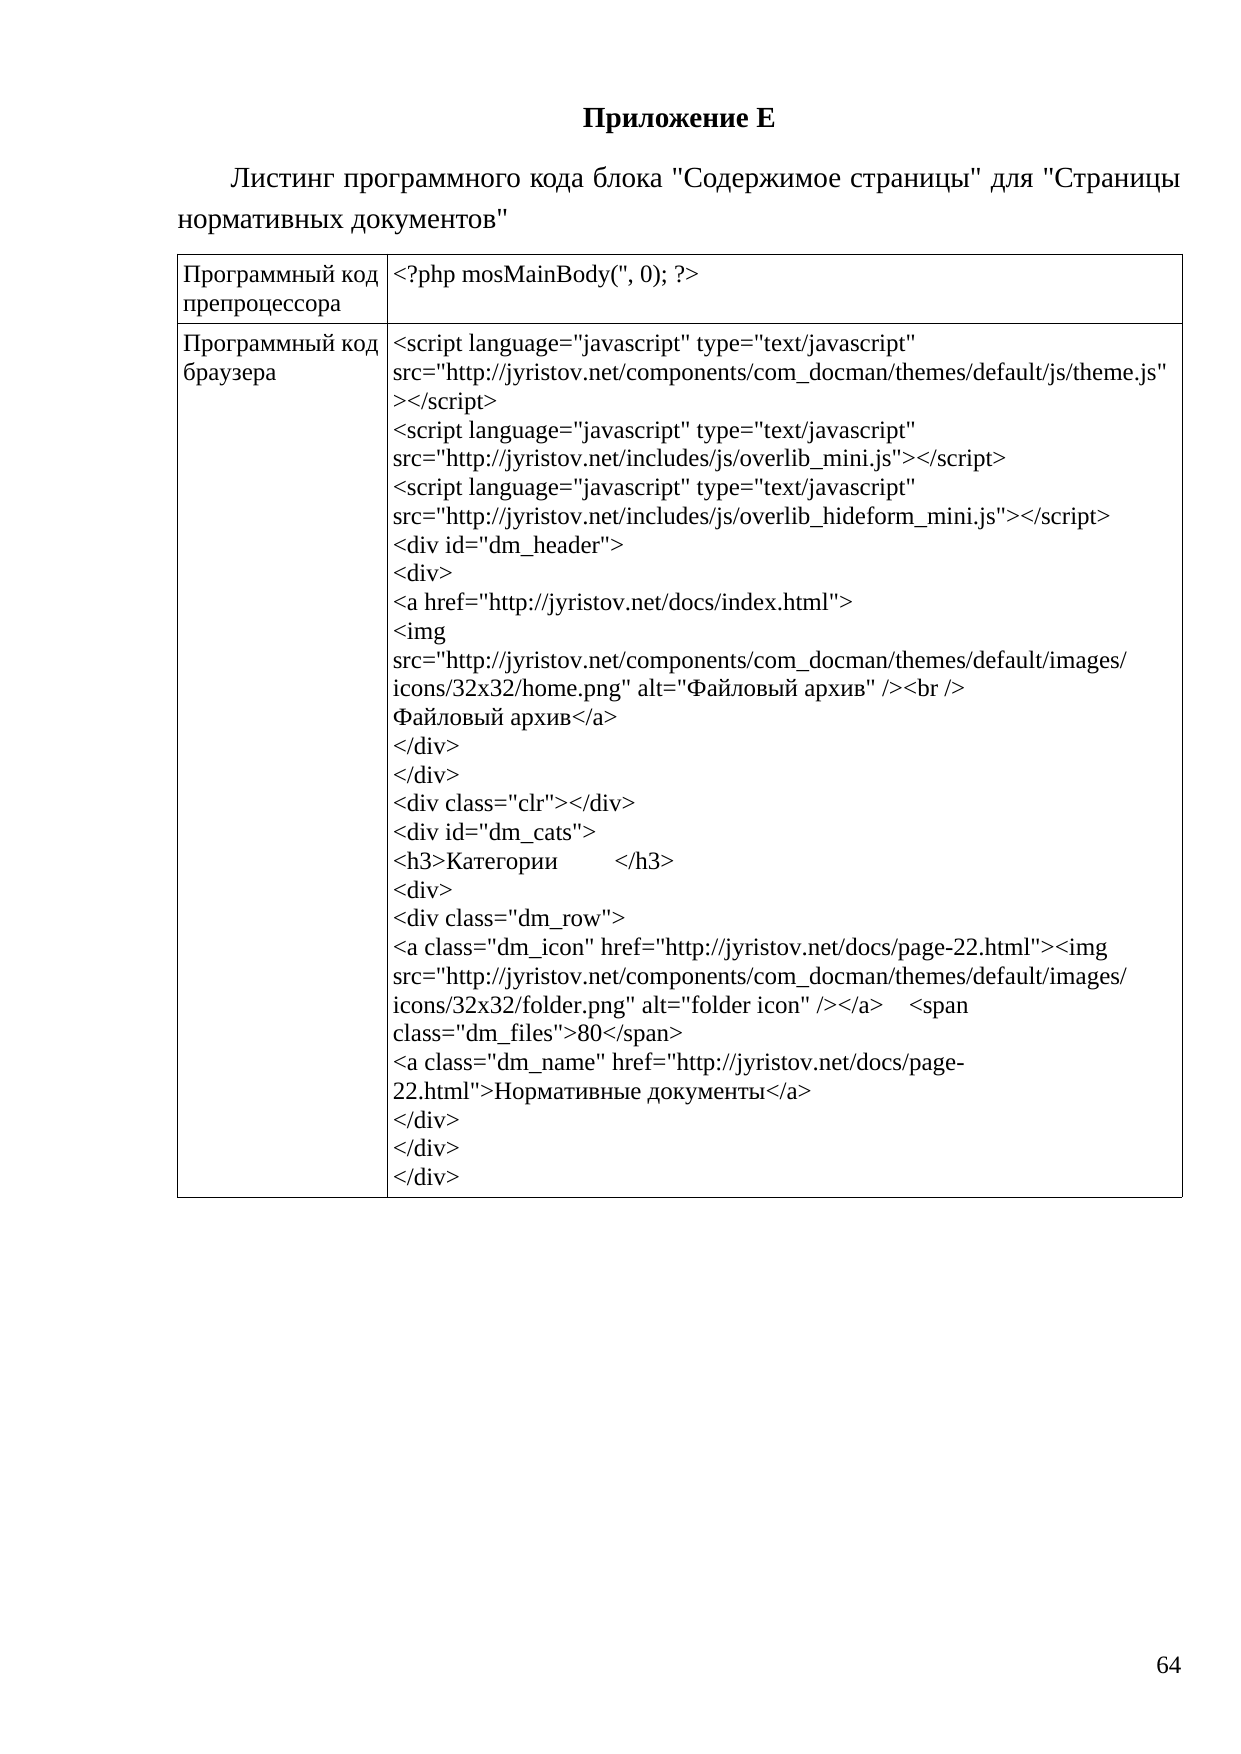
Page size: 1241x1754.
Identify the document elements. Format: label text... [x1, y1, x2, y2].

text Листинг программного кода блока "Содержимое страницы" для "Страницы нормативных документов" [177, 161, 1181, 234]
table_cell <script language="javascript" type="text/javascript" src="http://jyristov.net/components/com_docman/themes/default/js/theme.js"></script> <script language="javascript" type="text/javascript" src="http://jyristov.net/includes/js/overlib_mini.js"></script> <script language="javascript" type="text/javascript" src="http://jyristov.net/includes/js/overlib_hideform_mini.js"></script> <div id="dm_header"> <div> <a href="http://jyristov.net/docs/index.html"> <img src="http://jyristov.net/components/com_docman/themes/default/images/icons/32x32/home.png" alt="Файловый архив" /><br /> Файловый архив</a> </div> </div> <div class="clr"></div> <div id="dm_cats"> <h3>Категории </h3> <div> <div class="dm_row"> <a class="dm_icon" href="http://jyristov.net/docs/page-22.html"><img src="http://jyristov.net/components/com_docman/themes/default/images/icons/32x32/folder.png" alt="folder icon" /></a> <span class="dm_files">80</span> <a class="dm_name" href="http://jyristov.net/docs/page-22.html">Нормативные документы</a> </div> </div> </div> [388, 324, 1182, 1197]
table_header <?php mosMainBody('', 0); ?> [388, 255, 1182, 323]
table_cell Программный код браузера [178, 324, 387, 1197]
table_header Программный код препроцессора [178, 255, 387, 323]
text Приложение Е [177, 100, 1181, 133]
